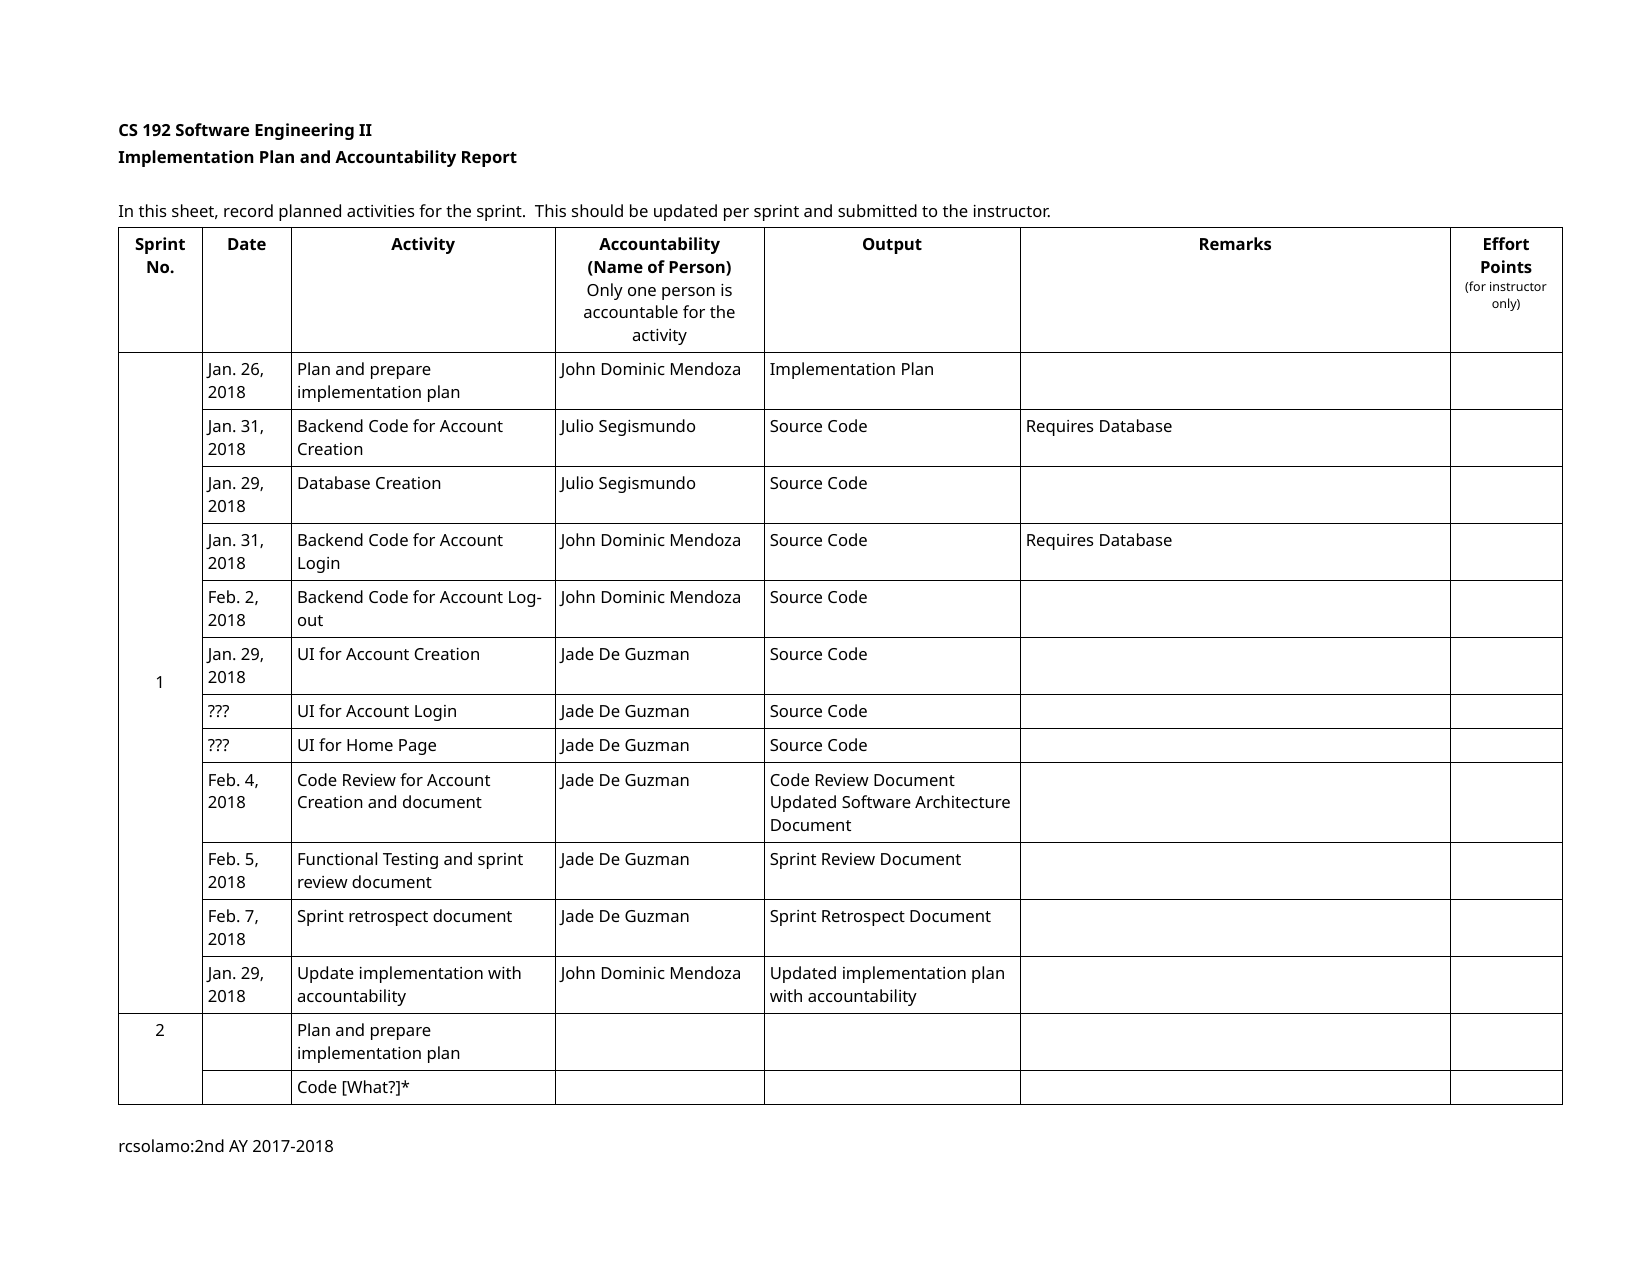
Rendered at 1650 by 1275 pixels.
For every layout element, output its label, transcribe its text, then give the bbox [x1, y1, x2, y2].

table_cell Feb. 4, 2018 [203, 763, 291, 842]
table_header Effort Points (for instructor only) [1451, 228, 1562, 352]
table_cell Jade De Guzman [556, 638, 764, 694]
table_cell Jan. 29, 2018 [203, 467, 291, 523]
table_cell [556, 1071, 764, 1104]
table_header Accountability (Name of Person) Only one person is accountable for the activity [556, 228, 764, 352]
table_cell John Dominic Mendoza [556, 524, 764, 580]
table_cell Code Review Document Updated Software Architecture Document [765, 763, 1020, 842]
table_cell Jade De Guzman [556, 843, 764, 899]
table_cell Feb. 7, 2018 [203, 900, 291, 956]
table_cell Source Code [765, 638, 1020, 694]
table_cell Source Code [765, 410, 1020, 466]
table_cell [1021, 581, 1450, 637]
table_cell John Dominic Mendoza [556, 581, 764, 637]
table_cell [1021, 467, 1450, 523]
table_cell Plan and prepare implementation plan [292, 353, 555, 409]
table_cell Source Code [765, 467, 1020, 523]
table_cell Jan. 29, 2018 [203, 638, 291, 694]
table_cell Jan. 31, 2018 [203, 410, 291, 466]
table_cell UI for Account Login [292, 695, 555, 728]
table_cell Jade De Guzman [556, 729, 764, 762]
table_cell 2 [119, 1014, 202, 1104]
table_cell [1451, 900, 1562, 956]
table_cell [1451, 957, 1562, 1013]
table_cell Code [What?]* [292, 1071, 555, 1104]
table_cell [1451, 695, 1562, 728]
table_cell [203, 1014, 291, 1070]
text Implementation Plan and Accountability Report [118, 145, 1532, 168]
table_cell Julio Segismundo [556, 410, 764, 466]
table_cell [1021, 1014, 1450, 1070]
table_cell [556, 1014, 764, 1070]
table_cell [1451, 353, 1562, 409]
table_cell Source Code [765, 524, 1020, 580]
table_cell [1021, 957, 1450, 1013]
table_cell Updated implementation plan with accountability [765, 957, 1020, 1013]
table_cell 1 [119, 353, 202, 1013]
table_cell [765, 1071, 1020, 1104]
table_cell [1021, 695, 1450, 728]
table_cell [1451, 638, 1562, 694]
table_cell Jan. 29, 2018 [203, 957, 291, 1013]
table_cell Jan. 26, 2018 [203, 353, 291, 409]
table_cell Requires Database [1021, 410, 1450, 466]
table_header Remarks [1021, 228, 1450, 352]
table_cell Plan and prepare implementation plan [292, 1014, 555, 1070]
table_cell [1021, 1071, 1450, 1104]
table_cell Jade De Guzman [556, 763, 764, 842]
table_cell Database Creation [292, 467, 555, 523]
table_cell [1451, 843, 1562, 899]
table_cell Source Code [765, 695, 1020, 728]
table_cell [1451, 763, 1562, 842]
table_cell ??? [203, 695, 291, 728]
table_cell Functional Testing and sprint review document [292, 843, 555, 899]
text In this sheet, record planned activities for the sprint. This should be updated per sprint and submitted to the instructor. [118, 200, 1532, 222]
table_cell Requires Database [1021, 524, 1450, 580]
table_cell Implementation Plan [765, 353, 1020, 409]
table_cell [1021, 353, 1450, 409]
table_header Output [765, 228, 1020, 352]
table_cell [1451, 1014, 1562, 1070]
table_cell [1021, 900, 1450, 956]
table_cell Backend Code for Account Creation [292, 410, 555, 466]
table_header Sprint No. [119, 228, 202, 352]
table_cell Feb. 2, 2018 [203, 581, 291, 637]
table_cell UI for Home Page [292, 729, 555, 762]
table_cell [1451, 1071, 1562, 1104]
table_cell John Dominic Mendoza [556, 957, 764, 1013]
table_cell Source Code [765, 581, 1020, 637]
table_header Date [203, 228, 291, 352]
text CS 192 Software Engineering II [118, 118, 1532, 141]
table_cell [1451, 524, 1562, 580]
table_cell Sprint Retrospect Document [765, 900, 1020, 956]
table_cell Jan. 31, 2018 [203, 524, 291, 580]
table_cell [765, 1014, 1020, 1070]
table_cell [1021, 729, 1450, 762]
table_cell [1451, 410, 1562, 466]
table_cell Jade De Guzman [556, 695, 764, 728]
table_cell John Dominic Mendoza [556, 353, 764, 409]
table_cell [1451, 729, 1562, 762]
table_cell Jade De Guzman [556, 900, 764, 956]
table_cell ??? [203, 729, 291, 762]
table_header Activity [292, 228, 555, 352]
table_cell [1451, 581, 1562, 637]
table_cell Source Code [765, 729, 1020, 762]
table_cell [1021, 843, 1450, 899]
table_cell [1021, 638, 1450, 694]
table_cell Sprint Review Document [765, 843, 1020, 899]
table_cell [1451, 467, 1562, 523]
table_cell [203, 1071, 291, 1104]
table_cell UI for Account Creation [292, 638, 555, 694]
table_cell Sprint retrospect document [292, 900, 555, 956]
table_cell Julio Segismundo [556, 467, 764, 523]
table_cell Feb. 5, 2018 [203, 843, 291, 899]
table_cell [1021, 763, 1450, 842]
table_cell Update implementation with accountability [292, 957, 555, 1013]
table_cell Backend Code for Account Login [292, 524, 555, 580]
table_cell Code Review for Account Creation and document [292, 763, 555, 842]
table_cell Backend Code for Account Log-out [292, 581, 555, 637]
